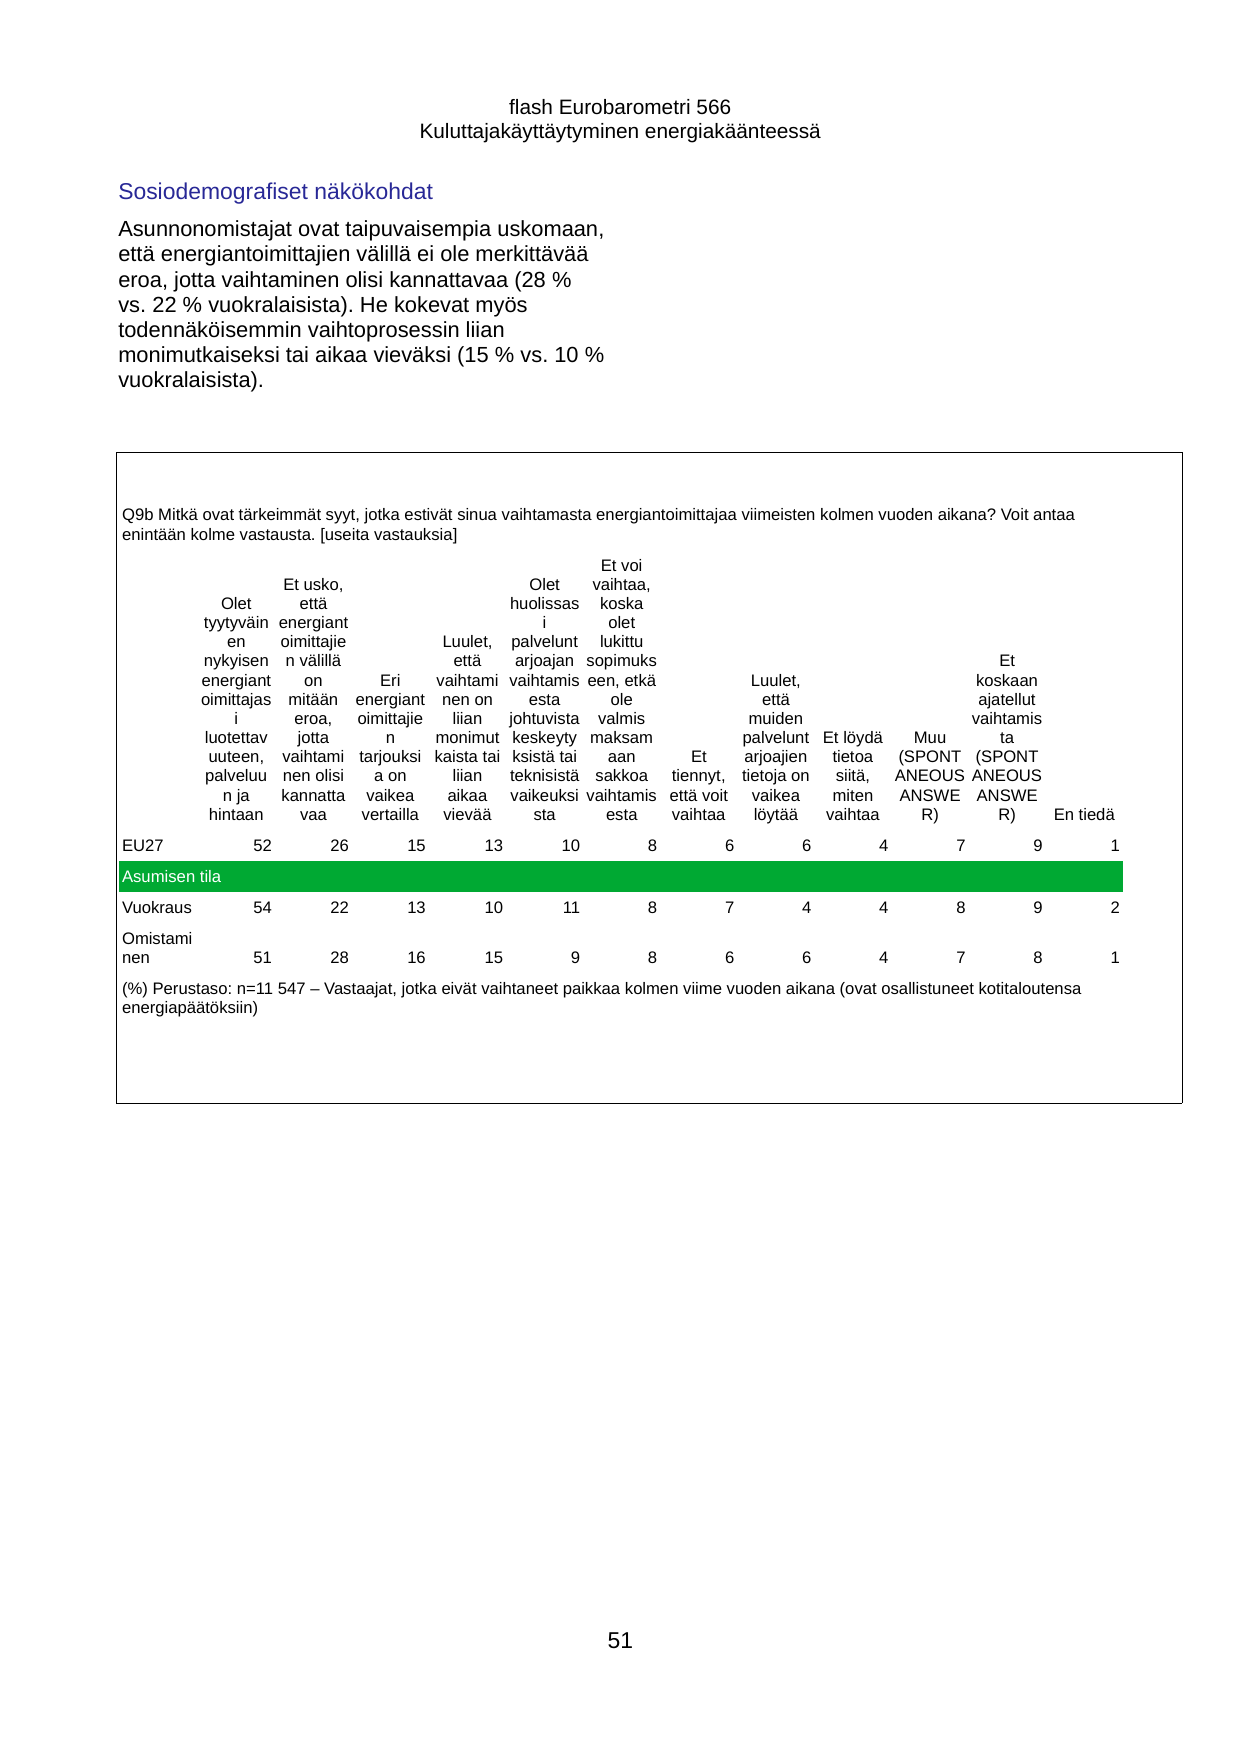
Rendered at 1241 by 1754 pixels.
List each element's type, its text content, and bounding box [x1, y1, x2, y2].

table_cell 11 [506, 892, 583, 923]
table_cell 26 [275, 830, 352, 861]
table_cell 9 [506, 923, 583, 973]
table_cell 10 [429, 892, 506, 923]
table_cell 10 [506, 830, 583, 861]
table_cell 8 [891, 892, 968, 923]
table_cell Et usko, että energiantoimittajien välillä on mitään eroa, jotta vaihtaminen olisi kannattavaa [275, 549, 352, 829]
table_cell 16 [352, 923, 429, 973]
table_cell 8 [583, 923, 660, 973]
table_cell Olet huolissasi palveluntarjoajan vaihtamisesta johtuvista keskeytyksistä tai teknisistä vaikeuksista [506, 549, 583, 829]
table_cell Et tiennyt, että voit vaihtaa [660, 549, 737, 829]
table_cell Olet tyytyväinen nykyisen energiantoimittajasi luotettavuuteen, palveluun ja hintaan [198, 549, 274, 829]
table_cell 54 [198, 892, 274, 923]
table_cell 6 [737, 923, 814, 973]
table_cell [119, 549, 197, 829]
table_cell 1 [1045, 830, 1123, 861]
table_cell 13 [352, 892, 429, 923]
table_header Q9b Mitkä ovat tärkeimmät syyt, jotka estivät sinua vaihtamasta energiantoimittajaa viimeisten kolmen vuoden aikana? Voit antaa enintään kolme vastausta. [useita vastauksia] [119, 499, 1123, 549]
table_cell 7 [660, 892, 737, 923]
table_cell 15 [352, 830, 429, 861]
table_cell Luulet, että muiden palveluntarjoajien tietoja on vaikea löytää [737, 549, 814, 829]
table_cell 51 [198, 923, 274, 973]
table_cell Vuokraus [119, 892, 197, 923]
table_cell 28 [275, 923, 352, 973]
table_cell Muu (SPONTANEOUS ANSWER) [891, 549, 968, 829]
table_cell 8 [583, 892, 660, 923]
table_cell 9 [968, 892, 1045, 923]
table_cell 2 [1045, 892, 1123, 923]
table_cell 4 [814, 892, 891, 923]
table_cell 8 [968, 923, 1045, 973]
table_cell 4 [737, 892, 814, 923]
table_cell En tiedä [1045, 549, 1123, 829]
table_cell Luulet, että vaihtaminen on liian monimutkaista tai liian aikaa vievää [429, 549, 506, 829]
table_cell 9 [968, 830, 1045, 861]
table_cell Et koskaan ajatellut vaihtamista (SPONTANEOUS ANSWER) [968, 549, 1045, 829]
table_cell 1 [1045, 923, 1123, 973]
table_cell 4 [814, 830, 891, 861]
text Asunnonomistajat ovat taipuvaisempia uskomaan, että energiantoimittajien välillä ei ole merkittävää eroa, jotta vaihtaminen olisi kannattavaa (28 % vs. 22 % vuokralaisista). He kokevat myös todennäköisemmin vaihtoprosessin liian monimutkaiseksi tai aikaa vieväksi (15 % vs. 10 % vuokralaisista). [118, 216, 605, 392]
table_cell 15 [429, 923, 506, 973]
table_cell Asumisen tila [119, 861, 1123, 892]
table_cell 8 [583, 830, 660, 861]
table_cell EU27 [119, 830, 197, 861]
table_cell 4 [814, 923, 891, 973]
table_cell 6 [660, 923, 737, 973]
table_cell (%) Perustaso: n=11 547 – Vastaajat, jotka eivät vaihtaneet paikkaa kolmen viime vuoden aikana (ovat osallistuneet kotitaloutensa energiapäätöksiin) [119, 973, 1123, 1023]
table_cell 22 [275, 892, 352, 923]
table_cell Eri energiantoimittajien tarjouksia on vaikea vertailla [352, 549, 429, 829]
text Sosiodemografiset näkökohdat [118, 178, 605, 204]
table_cell 13 [429, 830, 506, 861]
table_cell 52 [198, 830, 274, 861]
table_cell Omistaminen [119, 923, 197, 973]
table_cell Et löydä tietoa siitä, miten vaihtaa [814, 549, 891, 829]
table_cell Et voi vaihtaa, koska olet lukittu sopimukseen, etkä ole valmis maksamaan sakkoa vaihtamisesta [583, 549, 660, 829]
table_cell 7 [891, 830, 968, 861]
table_cell 6 [660, 830, 737, 861]
table_cell 7 [891, 923, 968, 973]
table_cell 6 [737, 830, 814, 861]
